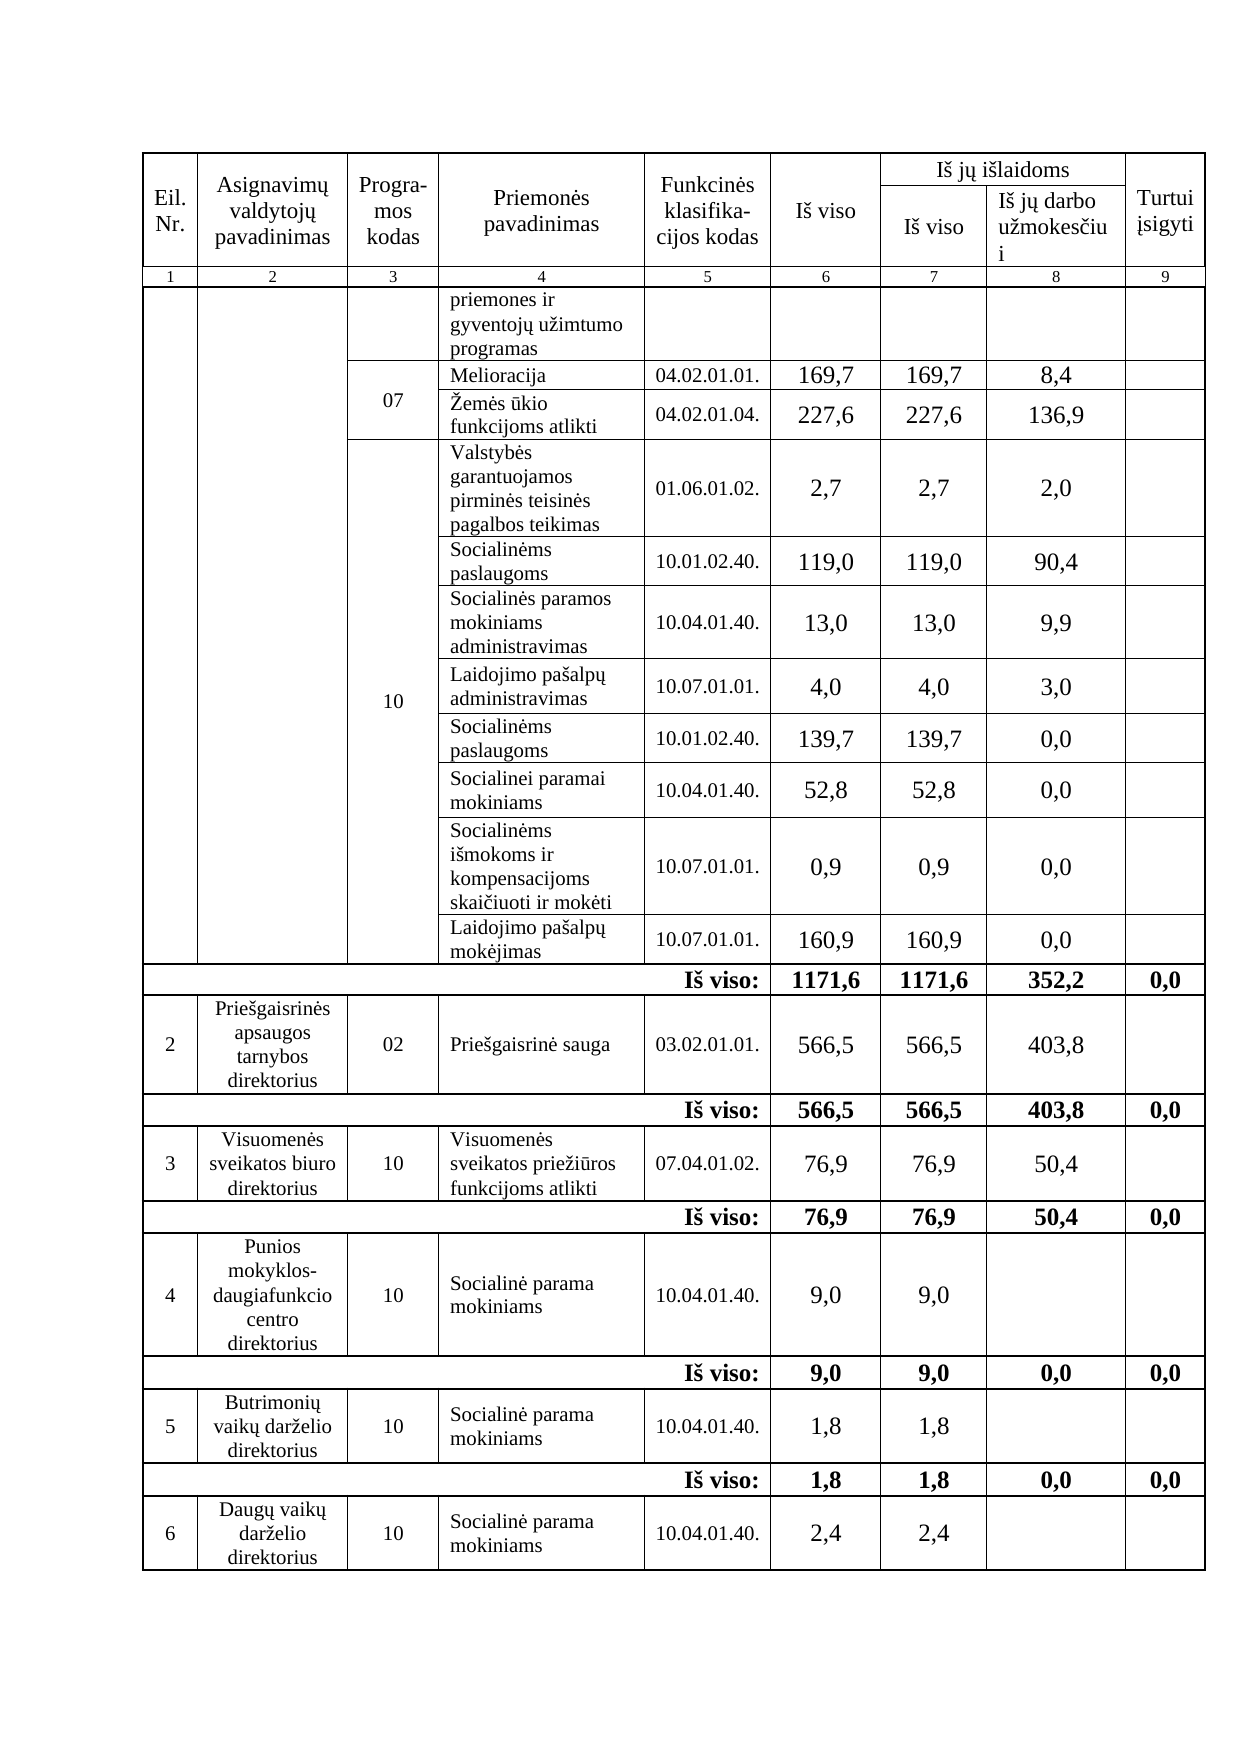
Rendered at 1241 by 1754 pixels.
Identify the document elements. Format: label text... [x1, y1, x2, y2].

table_cell 07 [348, 361, 438, 438]
table_cell 9,0 [881, 1357, 986, 1387]
table_cell 1171,6 [771, 965, 880, 994]
table_cell [1126, 915, 1204, 963]
table_cell Visuomenės sveikatos biuro direktorius [198, 1127, 347, 1199]
table_cell 0,0 [1126, 1357, 1204, 1387]
table_cell 10.04.01.40. [645, 1234, 770, 1355]
table_cell 4,0 [881, 659, 986, 713]
table_cell [1126, 288, 1204, 359]
table_cell 76,9 [771, 1127, 880, 1199]
table_cell [987, 288, 1125, 359]
table_cell Socialinėms išmokoms ir kompensacijoms skaičiuoti ir mokėti [439, 818, 644, 914]
table_cell 6 [144, 1497, 197, 1569]
table_cell [348, 288, 438, 359]
table_header Turtui įsigyti [1126, 154, 1204, 266]
table_cell 0,9 [881, 818, 986, 914]
table_cell Socialinė parama mokiniams [439, 1390, 644, 1462]
table_header Eil. Nr. [144, 154, 197, 266]
table_cell [144, 288, 197, 963]
table_cell 1,8 [881, 1390, 986, 1462]
table_cell 9,0 [771, 1357, 880, 1387]
table_cell 2,0 [987, 440, 1125, 536]
table_cell 1,8 [881, 1464, 986, 1494]
table_cell 403,8 [987, 1095, 1125, 1125]
table_cell [645, 288, 770, 359]
table_cell Priešgaisrinės apsaugos tarnybos direktorius [198, 996, 347, 1092]
table_cell [1126, 996, 1204, 1092]
table_cell 2,7 [771, 440, 880, 536]
table_cell 1,8 [771, 1390, 880, 1462]
table_cell 13,0 [881, 586, 986, 658]
table_cell Butrimonių vaikų darželio direktorius [198, 1390, 347, 1462]
table_cell [881, 288, 986, 359]
table_cell 10 [348, 1234, 438, 1355]
table_cell 10 [348, 1390, 438, 1462]
table_cell 169,7 [771, 361, 880, 389]
table_cell Socialinėms paslaugoms [439, 537, 644, 585]
table_cell 0,0 [1126, 1095, 1204, 1125]
table_cell [1126, 763, 1204, 817]
table_cell 03.02.01.01. [645, 996, 770, 1092]
table_cell 10 [348, 440, 438, 963]
table_cell 403,8 [987, 996, 1125, 1092]
table_cell Socialinėms paslaugoms [439, 714, 644, 762]
table_cell 2,4 [771, 1497, 880, 1569]
table_cell 2,7 [881, 440, 986, 536]
table_cell 50,4 [987, 1202, 1125, 1232]
table_cell 9,0 [771, 1234, 880, 1355]
table_cell 10.01.02.40. [645, 537, 770, 585]
table_cell 119,0 [771, 537, 880, 585]
table_cell Visuomenės sveikatos priežiūros funkcijoms atlikti [439, 1127, 644, 1199]
table_cell [1126, 537, 1204, 585]
table_cell [1126, 714, 1204, 762]
table_cell 352,2 [987, 965, 1125, 994]
table_cell priemones ir gyventojų užimtumo programas [439, 288, 644, 359]
table_cell 01.06.01.02. [645, 440, 770, 536]
table_cell [771, 288, 880, 359]
table_cell 0,0 [1126, 1464, 1204, 1494]
table_cell 52,8 [881, 763, 986, 817]
table_cell [987, 1497, 1125, 1569]
table_cell 227,6 [771, 390, 880, 438]
table_cell 6 [771, 267, 880, 286]
table_cell 9 [1126, 267, 1205, 286]
table_cell Priešgaisrinė sauga [439, 996, 644, 1092]
table_cell 0,0 [987, 818, 1125, 914]
table_cell 02 [348, 996, 438, 1092]
table_cell 2 [198, 267, 347, 286]
table_cell Iš jų darbo užmokesčiui [987, 186, 1125, 266]
table_cell 1171,6 [881, 965, 986, 994]
table_cell 10.07.01.01. [645, 915, 770, 963]
table_cell 10 [348, 1497, 438, 1569]
table_cell 119,0 [881, 537, 986, 585]
table_cell 8,4 [987, 361, 1125, 389]
table_cell 10 [348, 1127, 438, 1199]
table_cell 3 [348, 267, 438, 286]
table_cell 10.07.01.01. [645, 818, 770, 914]
table_cell 5 [645, 267, 770, 286]
table_cell [1126, 1127, 1204, 1199]
table_cell [1126, 440, 1204, 536]
table_cell 0,0 [987, 1464, 1125, 1494]
table_header Asignavimų valdytojų pavadinimas [198, 154, 347, 266]
table_cell 0,0 [987, 714, 1125, 762]
table_cell 76,9 [881, 1202, 986, 1232]
table_cell 227,6 [881, 390, 986, 438]
table_header Funkcinės klasifika-cijos kodas [645, 154, 770, 266]
table_cell Melioracija [439, 361, 644, 389]
table_cell 04.02.01.01. [645, 361, 770, 389]
table_cell Socialinė parama mokiniams [439, 1497, 644, 1569]
table_cell 0,0 [987, 915, 1125, 963]
table_cell 10.07.01.01. [645, 659, 770, 713]
table_cell [1126, 1390, 1204, 1462]
table_cell 160,9 [881, 915, 986, 963]
table_cell [198, 288, 347, 963]
table_cell 52,8 [771, 763, 880, 817]
table_cell 4,0 [771, 659, 880, 713]
table_cell Iš viso [881, 186, 986, 266]
table_cell 566,5 [771, 996, 880, 1092]
table_cell [1126, 818, 1204, 914]
table_cell 139,7 [881, 714, 986, 762]
table_cell 76,9 [771, 1202, 880, 1232]
table_cell 10.04.01.40. [645, 1497, 770, 1569]
table_cell 10.01.02.40. [645, 714, 770, 762]
table_cell 90,4 [987, 537, 1125, 585]
table_cell 2 [144, 996, 197, 1092]
table_cell 07.04.01.02. [645, 1127, 770, 1199]
table_cell 4 [144, 1234, 197, 1355]
table_cell 0,0 [987, 763, 1125, 817]
table_cell Iš viso: [144, 965, 770, 994]
table_cell 3,0 [987, 659, 1125, 713]
table_cell [1126, 361, 1204, 389]
table_cell [987, 1390, 1125, 1462]
table_cell 566,5 [881, 996, 986, 1092]
table_cell 10.04.01.40. [645, 1390, 770, 1462]
table_cell Laidojimo pašalpų mokėjimas [439, 915, 644, 963]
table_cell 9,9 [987, 586, 1125, 658]
table_cell Punios mokyklos-daugiafunkcio centro direktorius [198, 1234, 347, 1355]
table_cell Socialinės paramos mokiniams administravimas [439, 586, 644, 658]
table_cell 50,4 [987, 1127, 1125, 1199]
table_cell 2,4 [881, 1497, 986, 1569]
table_cell 4 [439, 267, 644, 286]
table_cell 566,5 [771, 1095, 880, 1125]
table_header Progra-mos kodas [348, 154, 438, 266]
table_cell 169,7 [881, 361, 986, 389]
table_cell Iš viso: [144, 1095, 770, 1125]
table_cell [1126, 390, 1204, 438]
table_cell Iš viso: [144, 1357, 770, 1387]
table_header Iš jų išlaidoms [881, 154, 1125, 185]
table_cell Žemės ūkio funkcijoms atlikti [439, 390, 644, 438]
table_header Iš viso [771, 154, 880, 266]
table_cell 13,0 [771, 586, 880, 658]
table_cell 0,0 [1126, 965, 1204, 994]
table_cell 3 [144, 1127, 197, 1199]
table_cell [1126, 1497, 1204, 1569]
table_header Priemonės pavadinimas [439, 154, 644, 266]
table_cell Socialinė parama mokiniams [439, 1234, 644, 1355]
table_cell 139,7 [771, 714, 880, 762]
table_cell Iš viso: [144, 1202, 770, 1232]
table_cell 160,9 [771, 915, 880, 963]
table_cell Iš viso: [144, 1464, 770, 1494]
table_cell 8 [987, 267, 1125, 286]
table_cell 1,8 [771, 1464, 880, 1494]
table_cell 566,5 [881, 1095, 986, 1125]
table_cell [1126, 659, 1204, 713]
table_cell Socialinei paramai mokiniams [439, 763, 644, 817]
table_cell Daugų vaikų darželio direktorius [198, 1497, 347, 1569]
table_cell 76,9 [881, 1127, 986, 1199]
table_cell Valstybės garantuojamos pirminės teisinės pagalbos teikimas [439, 440, 644, 536]
table_cell 1 [143, 267, 197, 286]
table_cell Laidojimo pašalpų administravimas [439, 659, 644, 713]
table_cell 10.04.01.40. [645, 586, 770, 658]
table_cell 10.04.01.40. [645, 763, 770, 817]
table_cell 04.02.01.04. [645, 390, 770, 438]
table_cell 5 [144, 1390, 197, 1462]
table_cell [1126, 586, 1204, 658]
table_cell 7 [881, 267, 986, 286]
table_cell 136,9 [987, 390, 1125, 438]
table_cell [1126, 1234, 1204, 1355]
table_cell 9,0 [881, 1234, 986, 1355]
table_cell 0,9 [771, 818, 880, 914]
table_cell 0,0 [987, 1357, 1125, 1387]
table_cell 0,0 [1126, 1202, 1204, 1232]
table_cell [987, 1234, 1125, 1355]
